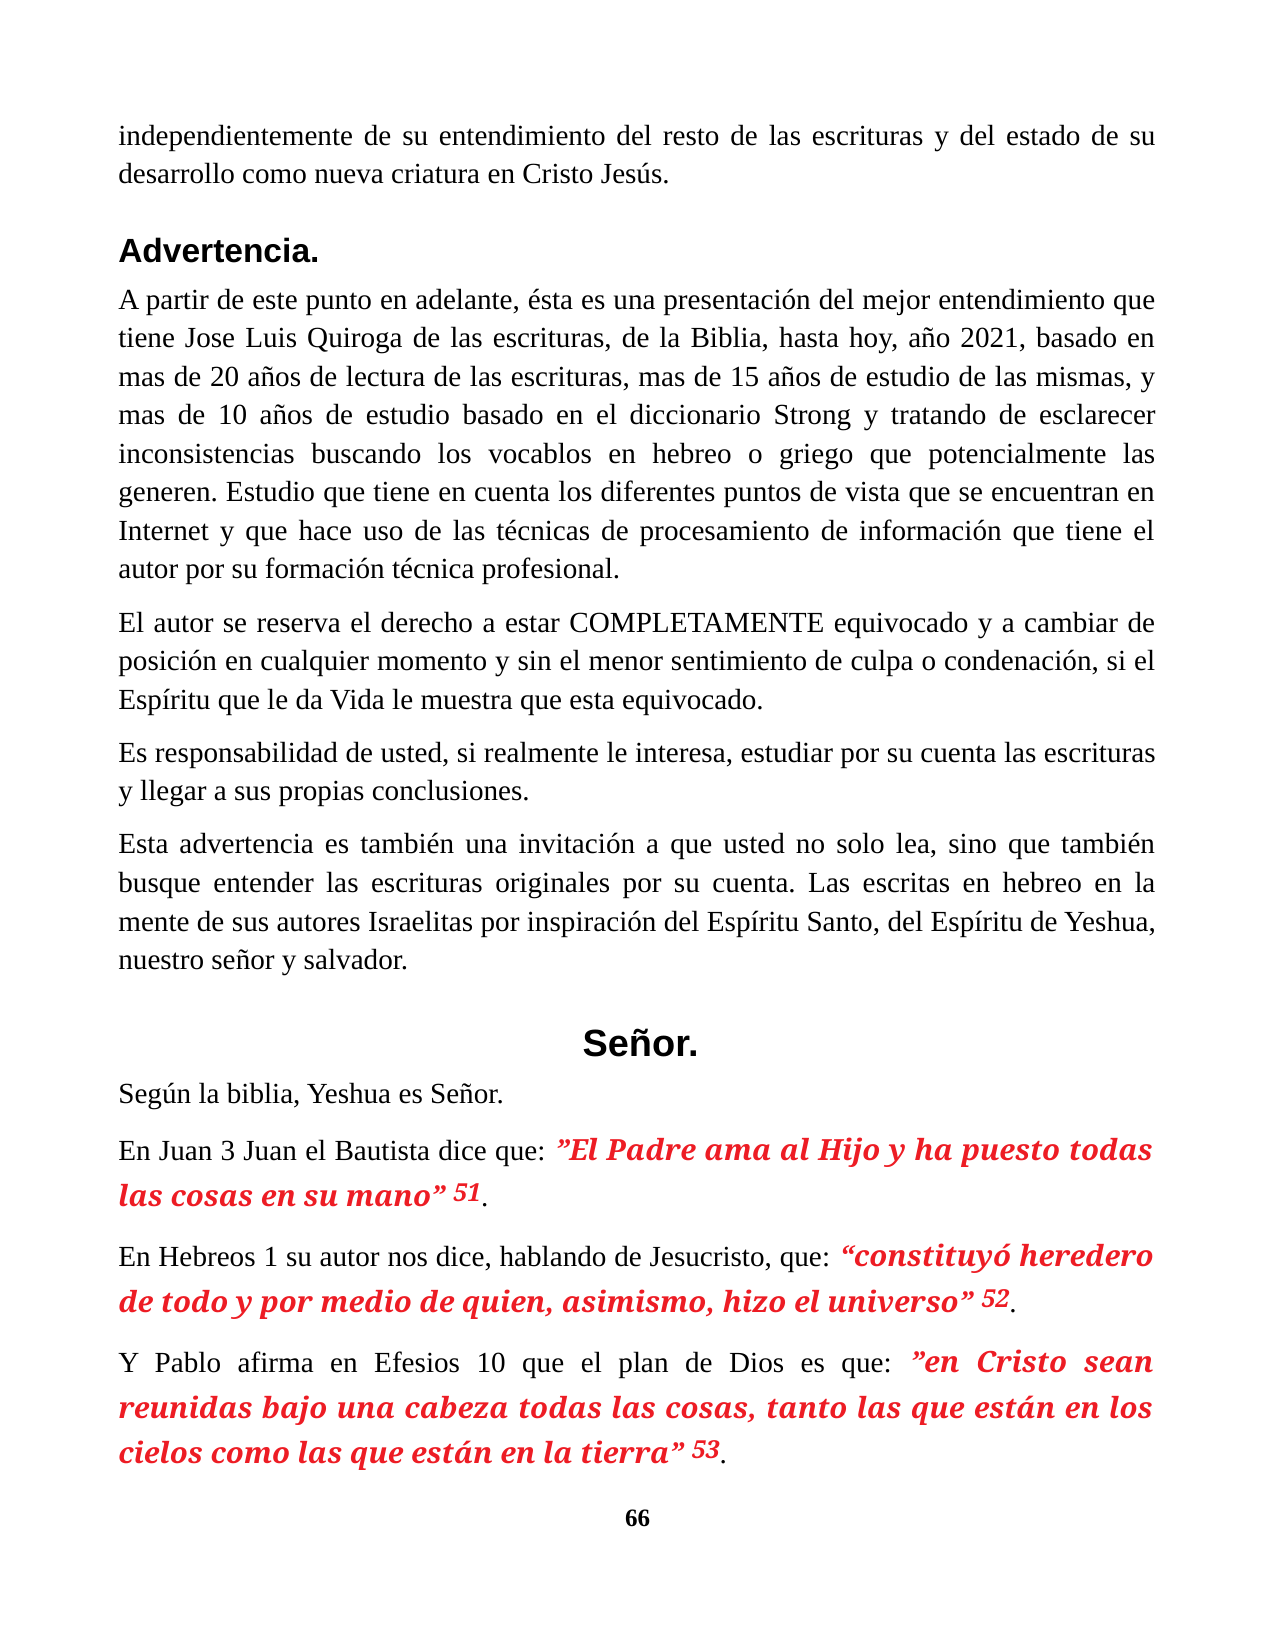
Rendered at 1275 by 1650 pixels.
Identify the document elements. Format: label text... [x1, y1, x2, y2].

text A partir de este punto en adelante, ésta es una presentación del mejor entendimiento que tiene Jose Luis Quiroga de las escrituras, de la Biblia, hasta hoy, año 2021, basado en mas de 20 años de lectura de las escrituras, mas de 15 años de estudio de las mismas, y mas de 10 años de estudio basado en el diccionario Strong y tratando de esclarecer inconsistencias buscando los vocablos en hebreo o griego que potencialmente las generen. Estudio que tiene en cuenta los diferentes puntos de vista que se encuentran en Internet y que hace uso de las técnicas de procesamiento de información que tiene el autor por su formación técnica profesional. [118, 282, 1157, 585]
text Es responsabilidad de usted, si realmente le interesa, estudiar por su cuenta las escrituras y llegar a sus propias conclusiones. [118, 735, 1157, 807]
text Esta advertencia es también una invitación a que usted no solo lea, sino que también busque entender las escrituras originales por su cuenta. Las escritas en hebreo en la mente de sus autores Israelitas por inspiración del Espíritu Santo, del Espíritu de Yeshua, nuestro señor y salvador. [118, 827, 1157, 976]
text independientemente de su entendimiento del resto de las escrituras y del estado de su desarrollo como nueva criatura en Cristo Jesús. [118, 118, 1157, 190]
subtitle Advertencia. [118, 231, 1157, 269]
subtitle Señor. [124, 1020, 1157, 1064]
text En Hebreos 1 su autor nos dice, hablando de Jesucristo, que: “constituyó heredero de todo y por medio de quien, asimismo, hizo el universo” . [118, 1235, 1157, 1321]
text En Juan 3 Juan el Bautista dice que: ”El Padre ama al Hijo y ha puesto todas las cosas en su mano” . [118, 1129, 1157, 1215]
text Y Pablo afirma en Efesios 10 que el plan de Dios es que: ”en Cristo sean reunidas bajo una cabeza todas las cosas, tanto las que están en los cielos como las que están en la tierra” . [118, 1341, 1157, 1472]
text Según la biblia, Yeshua es Señor. [118, 1076, 1157, 1110]
text El autor se reserva el derecho a estar COMPLETAMENTE equivocado y a cambiar de posición en cualquier momento y sin el menor sentimiento de culpa o condenación, si el Espíritu que le da Vida le muestra que esta equivocado. [118, 605, 1157, 715]
